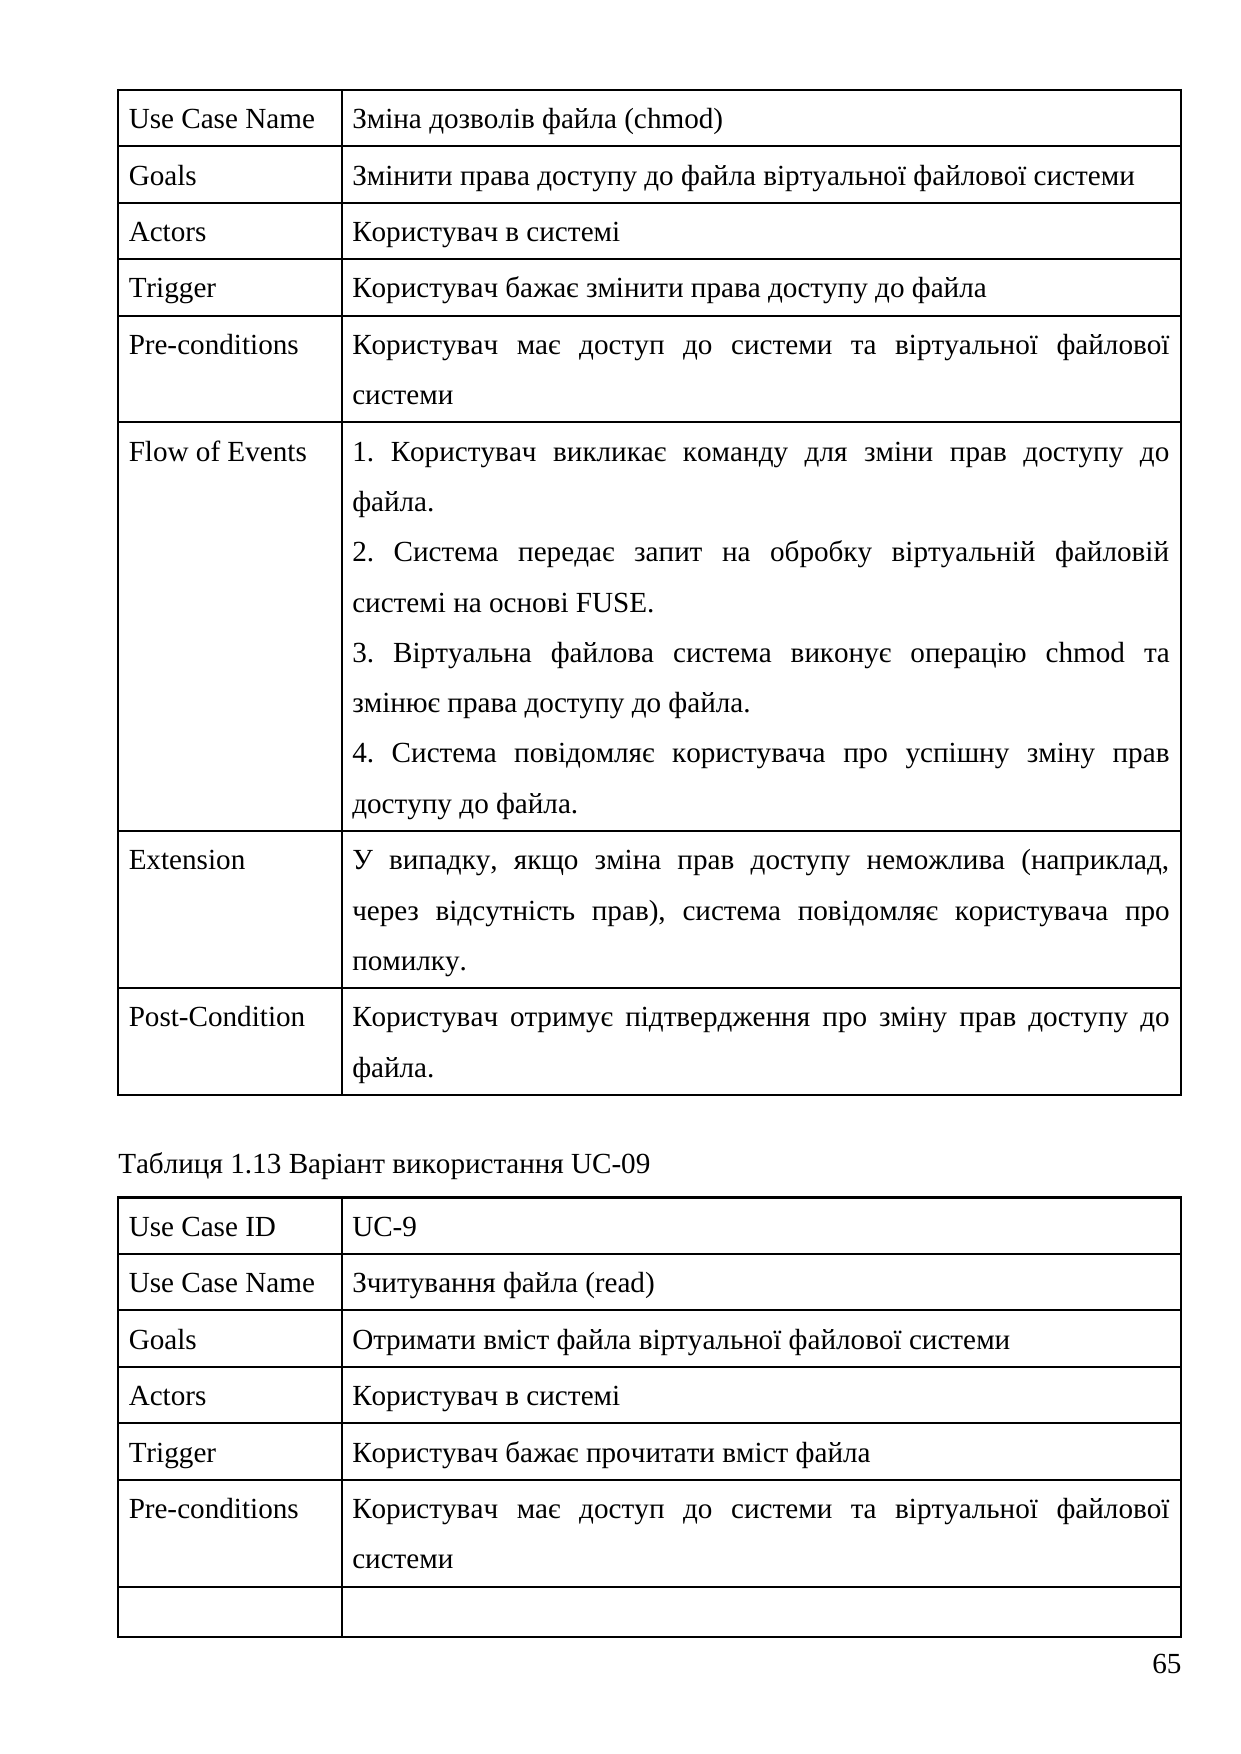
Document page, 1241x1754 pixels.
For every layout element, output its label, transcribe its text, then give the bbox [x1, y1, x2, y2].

table_cell 1. Користувач викликає команду для зміни прав доступу до файла. 2. Система передає запит на обробку віртуальній файловій системі на основі FUSE. 3. Віртуальна файлова система виконує операцію chmod та змінює права доступу до файла. 4. Система повідомляє користувача про успішну зміну прав доступу до файла. [343, 423, 1180, 830]
table_cell Зміна дозволів файла (chmod) [343, 91, 1180, 145]
table_cell [119, 1588, 341, 1636]
table_cell Користувач має доступ до системи та віртуальної файлової системи [343, 317, 1180, 421]
table_cell Goals [119, 147, 341, 202]
table_cell Зчитування файла (read) [343, 1255, 1180, 1309]
table_cell Use Case Name [119, 91, 341, 145]
table_cell Trigger [119, 1424, 341, 1479]
table_cell Pre-conditions [119, 317, 341, 421]
table_cell Користувач бажає прочитати вміст файла [343, 1424, 1180, 1479]
table_cell Змінити права доступу до файла віртуальної файлової системи [343, 147, 1180, 202]
table_cell Користувач в системі [343, 204, 1180, 258]
list Варіант використання UC-09 [118, 1146, 1181, 1180]
table_cell Користувач має доступ до системи та віртуальної файлової системи [343, 1481, 1180, 1586]
table_cell Trigger [119, 260, 341, 314]
table_cell Post-Condition [119, 989, 341, 1094]
table_cell Користувач в системі [343, 1368, 1180, 1422]
table_cell Отримати вміст файла віртуальної файлової системи [343, 1311, 1180, 1366]
table_header Use Case ID [119, 1199, 341, 1253]
table_cell Користувач отримує підтвердження про зміну прав доступу до файла. [343, 989, 1180, 1094]
table_cell Користувач бажає змінити права доступу до файла [343, 260, 1180, 314]
table_cell [343, 1588, 1180, 1636]
table_cell Actors [119, 1368, 341, 1422]
table_cell У випадку, якщо зміна прав доступу неможлива (наприклад, через відсутність прав), система повідомляє користувача про помилку. [343, 832, 1180, 987]
table_cell Goals [119, 1311, 341, 1366]
table_cell Use Case Name [119, 1255, 341, 1309]
table_cell Pre-conditions [119, 1481, 341, 1586]
table_header UC-9 [343, 1199, 1180, 1253]
table_cell Flow of Events [119, 423, 341, 830]
table_cell Extension [119, 832, 341, 987]
table_cell Actors [119, 204, 341, 258]
